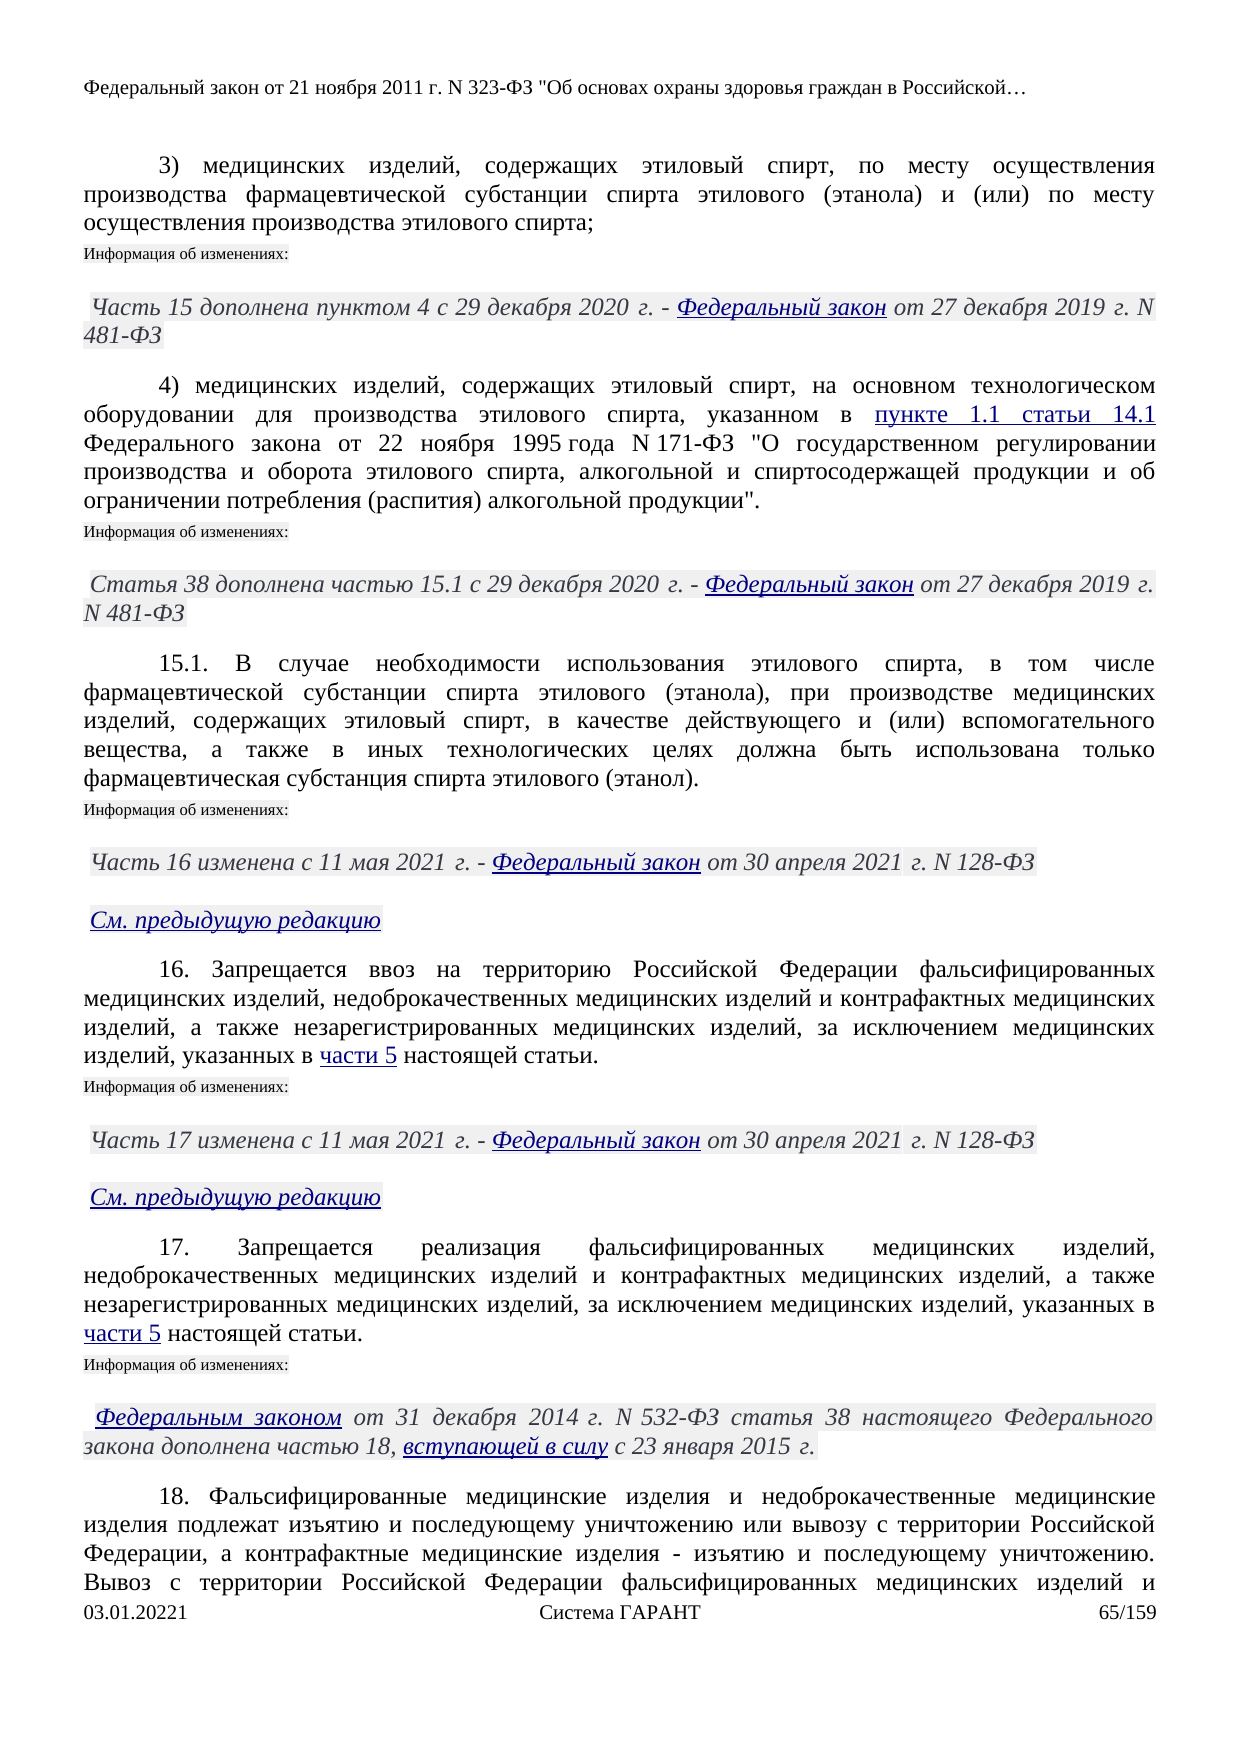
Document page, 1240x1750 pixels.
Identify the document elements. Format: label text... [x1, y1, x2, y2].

text 3) медицинских изделий, содержащих этиловый спирт, по месту осуществления производства фармацевтической субстанции спирта этилового (этанола) и (или) по месту осуществления производства этилового спирта; [83, 150, 1156, 236]
text См. предыдущую редакцию [83, 905, 1156, 933]
text Часть 17 изменена с 11 мая 2021 г. - Федеральный закон от 30 апреля 2021 г. N 128-ФЗ [83, 1125, 1156, 1154]
text Информация об изменениях: [83, 244, 1156, 263]
text Федеральным законом от 31 декабря 2014 г. N 532-ФЗ статья 38 настоящего Федерального закона дополнена частью 18, вступающей в силу с 23 января 2015 г. [83, 1402, 1156, 1460]
text Часть 15 дополнена пунктом 4 с 29 декабря 2020 г. - Федеральный закон от 27 декабря 2019 г. N 481-ФЗ [83, 292, 1156, 349]
text 18. Фальсифицированные медицинские изделия и недоброкачественные медицинские изделия подлежат изъятию и последующему уничтожению или вывозу с территории Российской Федерации, а контрафактные медицинские изделия - изъятию и последующему уничтожению. Вывоз с территории Российской Федерации фальсифицированных медицинских изделий и [83, 1481, 1156, 1596]
text 17. Запрещается реализация фальсифицированных медицинских изделий, недоброкачественных медицинских изделий и контрафактных медицинских изделий, а также незарегистрированных медицинских изделий, за исключением медицинских изделий, указанных в части 5 настоящей статьи. [83, 1232, 1156, 1347]
text Информация об изменениях: [83, 1355, 1156, 1374]
text Информация об изменениях: [83, 799, 1156, 819]
text 15.1. В случае необходимости использования этилового спирта, в том числе фармацевтической субстанции спирта этилового (этанола), при производстве медицинских изделий, содержащих этиловый спирт, в качестве действующего и (или) вспомогательного вещества, а также в иных технологических целях должна быть использована только фармацевтическая субстанция спирта этилового (этанол). [83, 648, 1156, 792]
text 16. Запрещается ввоз на территорию Российской Федерации фальсифицированных медицинских изделий, недоброкачественных медицинских изделий и контрафактных медицинских изделий, а также незарегистрированных медицинских изделий, за исключением медицинских изделий, указанных в части 5 настоящей статьи. [83, 954, 1156, 1069]
text Информация об изменениях: [83, 1077, 1156, 1096]
text См. предыдущую редакцию [83, 1182, 1156, 1211]
text Часть 16 изменена с 11 мая 2021 г. - Федеральный закон от 30 апреля 2021 г. N 128-ФЗ [83, 847, 1156, 876]
text 4) медицинских изделий, содержащих этиловый спирт, на основном технологическом оборудовании для производства этилового спирта, указанном в пункте 1.1 статьи 14.1 Федерального закона от 22 ноября 1995 года N 171-ФЗ "О государственном регулировании производства и оборота этилового спирта, алкогольной и спиртосодержащей продукции и об ограничении потребления (распития) алкогольной продукции". [83, 370, 1156, 514]
text Информация об изменениях: [83, 522, 1156, 541]
text Статья 38 дополнена частью 15.1 с 29 декабря 2020 г. - Федеральный закон от 27 декабря 2019 г. N 481-ФЗ [83, 569, 1156, 627]
